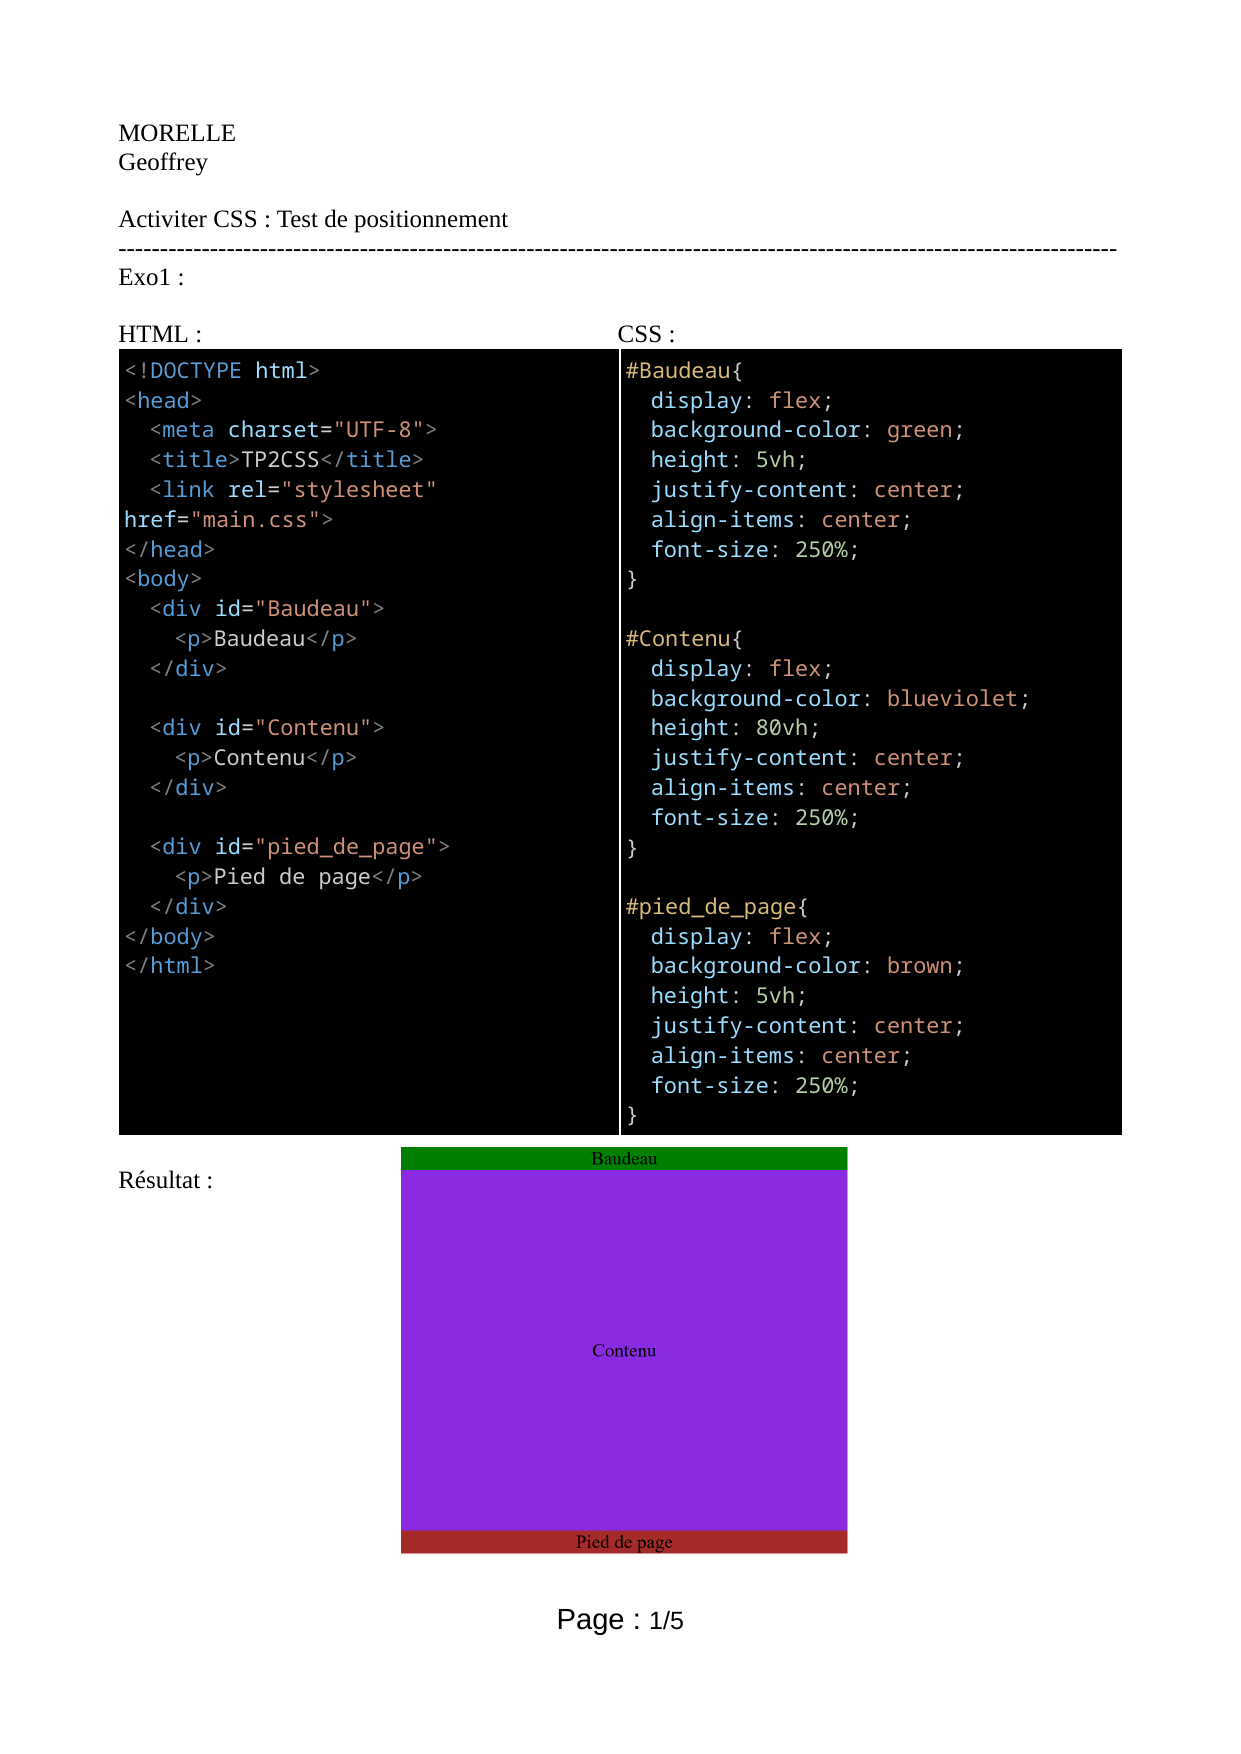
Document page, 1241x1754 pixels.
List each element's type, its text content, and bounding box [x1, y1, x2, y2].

table_header <!DOCTYPE html> <head> <meta charset="UTF-8"> <title>TP2CSS</title> <link rel="stylesheet" href="main.css"> </head> <body> <div id="Baudeau"> <p>Baudeau</p> </div> <div id="Contenu"> <p>Contenu</p> </div> <div id="pied_de_page"> <p>Pied de page</p> </div> </body> </html> [119, 349, 619, 1135]
text Activiter CSS : Test de positionnement [118, 204, 1122, 233]
text Geoffrey [118, 147, 1122, 176]
text ------------------------------------------------------------------------------------------------------------------------ [118, 233, 1122, 262]
text Résultat : [118, 1165, 399, 1193]
table_header #Baudeau{ display: flex; background-color: green; height: 5vh; justify-content: center; align-items: center; font-size: 250%; } #Contenu{ display: flex; background-color: blueviolet; height: 80vh; justify-content: center; align-items: center; font-size: 250%; } #pied_de_page{ display: flex; background-color: brown; height: 5vh; justify-content: center; align-items: center; font-size: 250%; } [621, 349, 1122, 1135]
text Exo1 : [118, 262, 1122, 291]
text MORELLE [118, 118, 1122, 147]
text HTML : CSS : [118, 319, 1122, 348]
text [850, 1165, 1122, 1193]
picture [399, 1146, 850, 1556]
